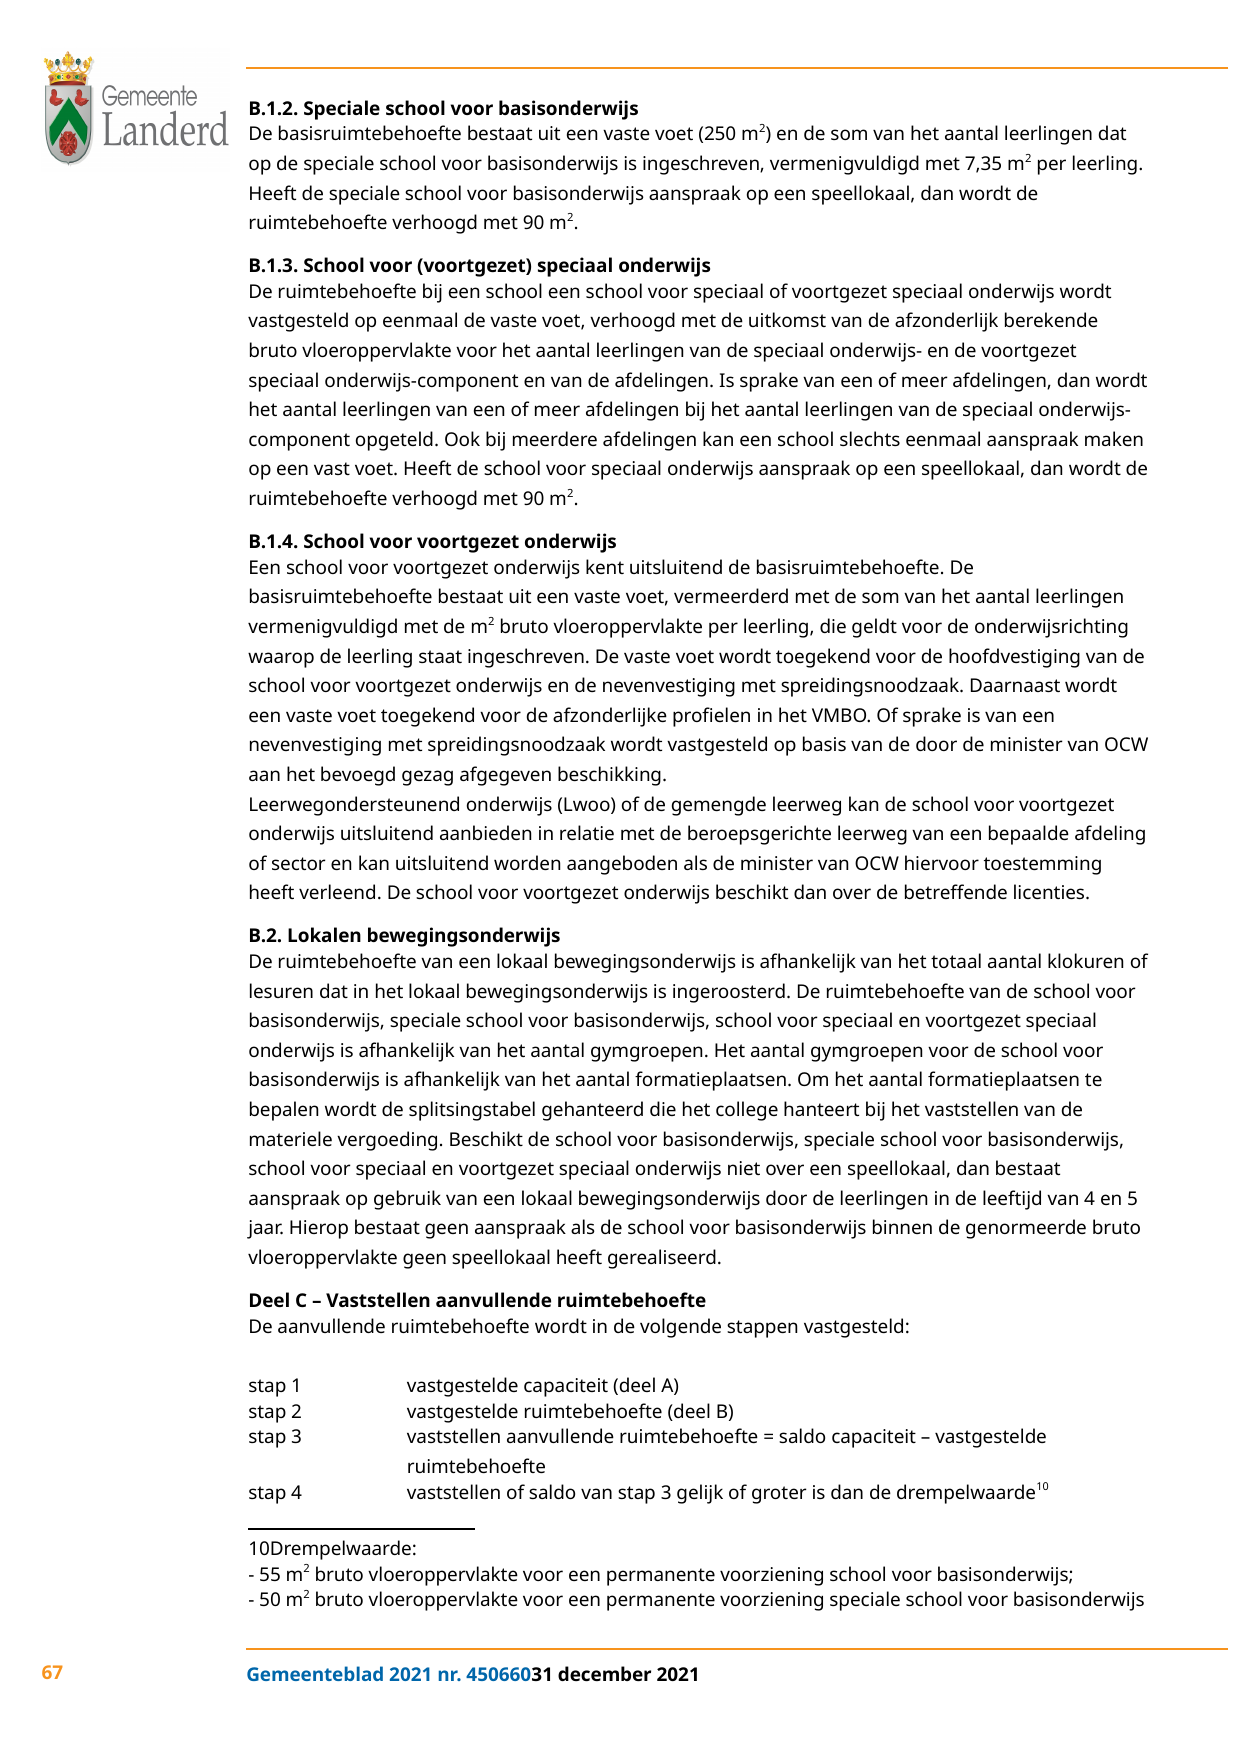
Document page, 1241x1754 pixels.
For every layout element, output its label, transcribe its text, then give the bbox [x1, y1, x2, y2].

table_cell stap 3 [248, 1424, 407, 1479]
text De ruimtebehoefte bij een school een school voor speciaal of voortgezet speciaal onderwijs wordt vastgesteld op eenmaal de vaste voet, verhoogd met de uitkomst van de afzonderlijk berekende bruto vloeroppervlakte voor het aantal leerlingen van de speciaal onderwijs- en de voortgezet speciaal onderwijs-component en van de afdelingen. Is sprake van een of meer afdelingen, dan wordt het aantal leerlingen van een of meer afdelingen bij het aantal leerlingen van de speciaal onderwijs-component opgeteld. Ook bij meerdere afdelingen kan een school slechts eenmaal aanspraak maken op een vast voet. Heeft de school voor speciaal onderwijs aanspraak op een speellokaal, dan wordt de ruimtebehoefte verhoogd met 90 m2. [248, 278, 1152, 511]
table_header stap 1 [248, 1372, 407, 1398]
text B.2. Lokalen bewegingsonderwijs [248, 923, 1152, 948]
text De ruimtebehoefte van een lokaal bewegingsonderwijs is afhankelijk van het totaal aantal klokuren of lesuren dat in het lokaal bewegingsonderwijs is ingeroosterd. De ruimtebehoefte van de school voor basisonderwijs, speciale school voor basisonderwijs, school voor speciaal en voortgezet speciaal onderwijs is afhankelijk van het aantal gymgroepen. Het aantal gymgroepen voor de school voor basisonderwijs is afhankelijk van het aantal formatieplaatsen. Om het aantal formatieplaatsen te bepalen wordt de splitsingstabel gehanteerd die het college hanteert bij het vaststellen van de materiele vergoeding. Beschikt de school voor basisonderwijs, speciale school voor basisonderwijs, school voor speciaal en voortgezet speciaal onderwijs niet over een speellokaal, dan bestaat aanspraak op gebruik van een lokaal bewegingsonderwijs door de leerlingen in de leeftijd van 4 en 5 jaar. Hierop bestaat geen aanspraak als de school voor basisonderwijs binnen de genormeerde bruto vloeroppervlakte geen speellokaal heeft gerealiseerd. [248, 948, 1152, 1270]
text Een school voor voortgezet onderwijs kent uitsluitend de basisruimtebehoefte. De basisruimtebehoefte bestaat uit een vaste voet, vermeerderd met de som van het aantal leerlingen vermenigvuldigd met de m2 bruto vloeroppervlakte per leerling, die geldt voor de onderwijsrichting waarop de leerling staat ingeschreven. De vaste voet wordt toegekend voor de hoofdvestiging van de school voor voortgezet onderwijs en de nevenvestiging met spreidingsnoodzaak. Daarnaast wordt een vaste voet toegekend voor de afzonderlijke profielen in het VMBO. Of sprake is van een nevenvestiging met spreidingsnoodzaak wordt vastgesteld op basis van de door de minister van OCW aan het bevoegd gezag afgegeven beschikking. [248, 554, 1152, 787]
table_cell stap 2 [248, 1398, 407, 1424]
text De aanvullende ruimtebehoefte wordt in de volgende stappen vastgesteld: [248, 1313, 1152, 1339]
text Leerwegondersteunend onderwijs (Lwoo) of de gemengde leerweg kan de school voor voortgezet onderwijs uitsluitend aanbieden in relatie met de beroepsgerichte leerweg van een bepaalde afdeling of sector en kan uitsluitend worden aangeboden als de minister van OCW hiervoor toestemming heeft verleend. De school voor voortgezet onderwijs beschikt dan over de betreffende licenties. [248, 791, 1152, 905]
text De basisruimtebehoefte bestaat uit een vaste voet (250 m2) en de som van het aantal leerlingen dat op de speciale school voor basisonderwijs is ingeschreven, vermenigvuldigd met 7,35 m2 per leerling. Heeft de speciale school voor basisonderwijs aanspraak op een speellokaal, dan wordt de ruimtebehoefte verhoogd met 90 m2. [248, 121, 1152, 235]
text B.1.4. School voor voortgezet onderwijs [248, 528, 1152, 554]
table_cell stap 4 [248, 1479, 407, 1505]
text Deel C – Vaststellen aanvullende ruimtebehoefte [248, 1287, 1152, 1313]
table_cell vastgestelde ruimtebehoefte (deel B) [407, 1398, 1152, 1424]
picture [41, 47, 231, 172]
table_header vastgestelde capaciteit (deel A) [407, 1372, 1152, 1398]
table_cell vaststellen aanvullende ruimtebehoefte = saldo capaciteit – vastgestelde ruimtebehoefte [407, 1424, 1152, 1479]
table_cell vaststellen of saldo van stap 3 gelijk of groter is dan de drempelwaarde [407, 1479, 1152, 1505]
text B.1.3. School voor (voortgezet) speciaal onderwijs [248, 252, 1152, 278]
text B.1.2. Speciale school voor basisonderwijs [248, 95, 1152, 121]
